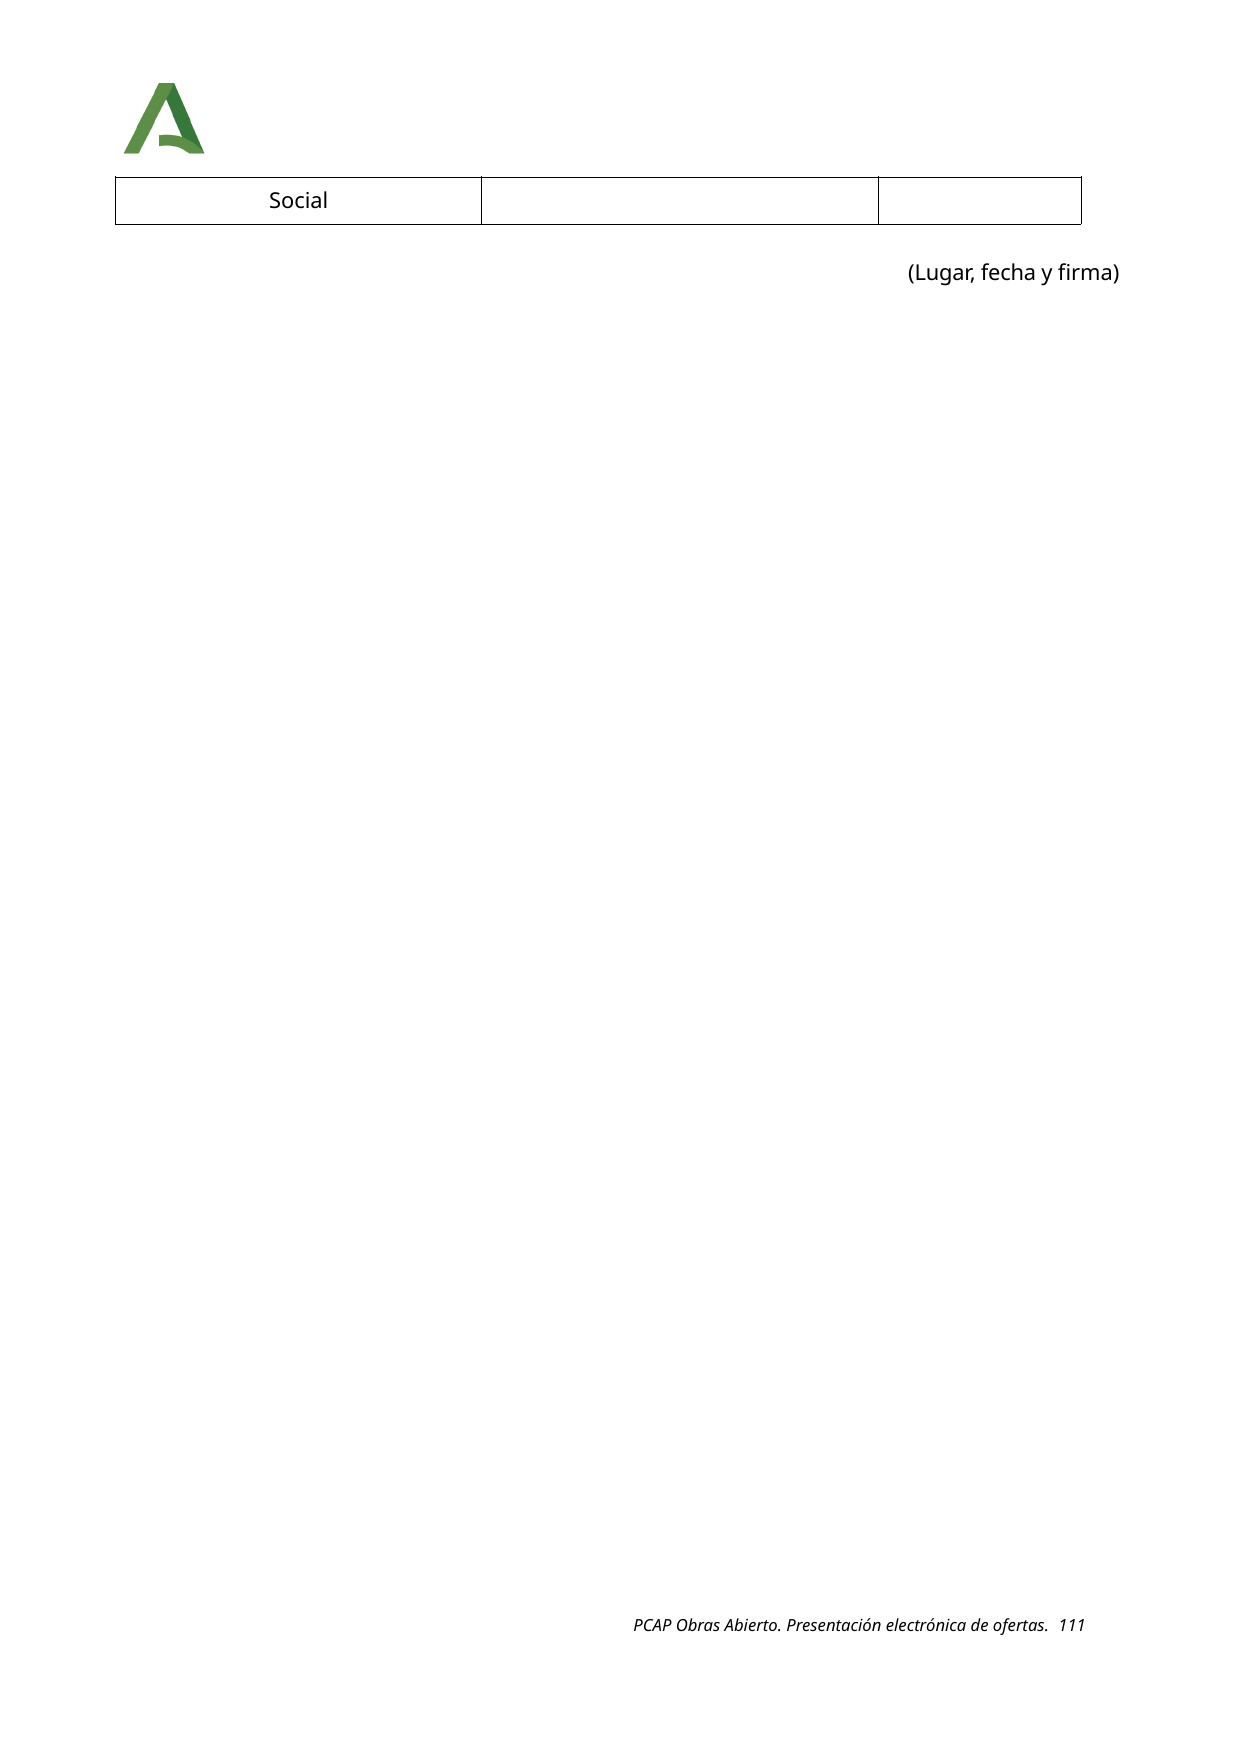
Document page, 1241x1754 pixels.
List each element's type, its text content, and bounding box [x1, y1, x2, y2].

text (Lugar, fecha y firma) [118, 257, 1122, 290]
table_cell Social [116, 178, 481, 224]
table_cell [879, 178, 1081, 224]
table_cell [482, 178, 878, 224]
picture [119, 78, 209, 158]
